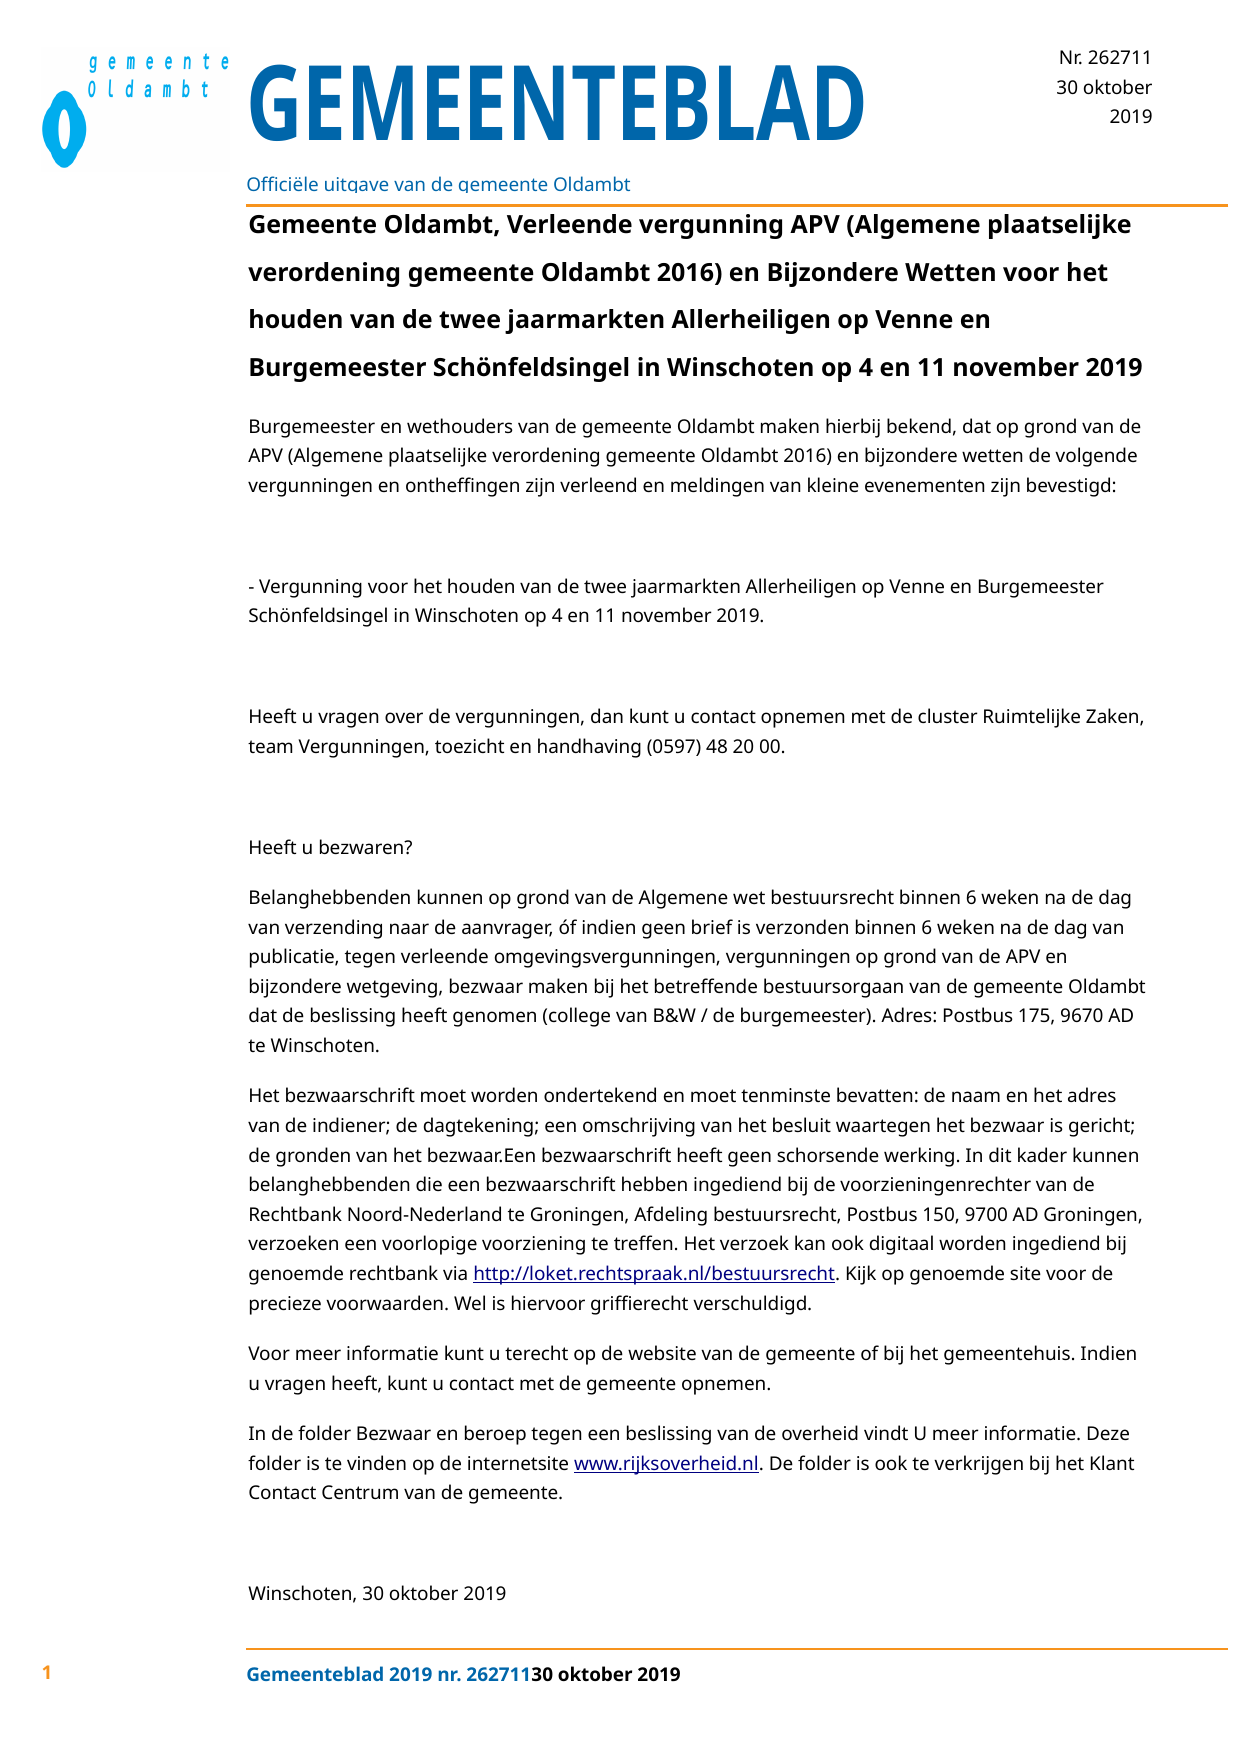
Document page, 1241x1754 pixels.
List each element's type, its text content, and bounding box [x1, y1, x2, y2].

text Gemeente Oldambt, Verleende vergunning APV (Algemene plaatselijke verordening gemeente Oldambt 2016) en Bijzondere Wetten voor het houden van de twee jaarmarkten Allerheiligen op Venne en Burgemeester Schönfeldsingel in Winschoten op 4 en 11 november 2019 [248, 207, 1152, 384]
text Winschoten, 30 oktober 2019 [248, 1580, 1152, 1606]
text Heeft u vragen over de vergunningen, dan kunt u contact opnemen met de cluster Ruimtelijke Zaken, team Vergunningen, toezicht en handhaving (0597) 48 20 00. [248, 703, 1152, 759]
text Heeft u bezwaren? [248, 834, 1152, 860]
text In de folder Bezwaar en beroep tegen een beslissing van de overheid vindt U meer informatie. Deze folder is te vinden op de internetsite www.rijksoverheid.nl. De folder is ook te verkrijgen bij het Klant Contact Centrum van de gemeente. [248, 1420, 1152, 1505]
text Voor meer informatie kunt u terecht op de website van de gemeente of bij het gemeentehuis. Indien u vragen heeft, kunt u contact met de gemeente opnemen. [248, 1340, 1152, 1396]
text Het bezwaarschrift moet worden ondertekend en moet tenminste bevatten: de naam en het adres van de indiener; de dagtekening; een omschrijving van het besluit waartegen het bezwaar is gericht; de gronden van het bezwaar.Een bezwaarschrift heeft geen schorsende werking. In dit kader kunnen belanghebbenden die een bezwaarschrift hebben ingediend bij de voorzieningenrechter van de Rechtbank Noord-Nederland te Groningen, Afdeling bestuursrecht, Postbus 150, 9700 AD Groningen, verzoeken een voorlopige voorziening te treffen. Het verzoek kan ook digitaal worden ingediend bij genoemde rechtbank via http://loket.rechtspraak.nl/bestuursrecht. Kijk op genoemde site voor de precieze voorwaarden. Wel is hiervoor griffierecht verschuldigd. [248, 1083, 1152, 1316]
picture [41, 47, 231, 172]
text Burgemeester en wethouders van de gemeente Oldambt maken hierbij bekend, dat op grond van de APV (Algemene plaatselijke verordening gemeente Oldambt 2016) en bijzondere wetten de volgende vergunningen en ontheffingen zijn verleend en meldingen van kleine evenementen zijn bevestigd: [248, 413, 1152, 498]
text - Vergunning voor het houden van de twee jaarmarkten Allerheiligen op Venne en Burgemeester Schönfeldsingel in Winschoten op 4 en 11 november 2019. [248, 573, 1152, 628]
text Belanghebbenden kunnen op grond van de Algemene wet bestuursrecht binnen 6 weken na de dag van verzending naar de aanvrager, óf indien geen brief is verzonden binnen 6 weken na de dag van publicatie, tegen verleende omgevingsvergunningen, vergunningen op grond van de APV en bijzondere wetgeving, bezwaar maken bij het betreffende bestuursorgaan van de gemeente Oldambt dat de beslissing heeft genomen (college van B&W / de burgemeester). Adres: Postbus 175, 9670 AD te Winschoten. [248, 884, 1152, 1058]
